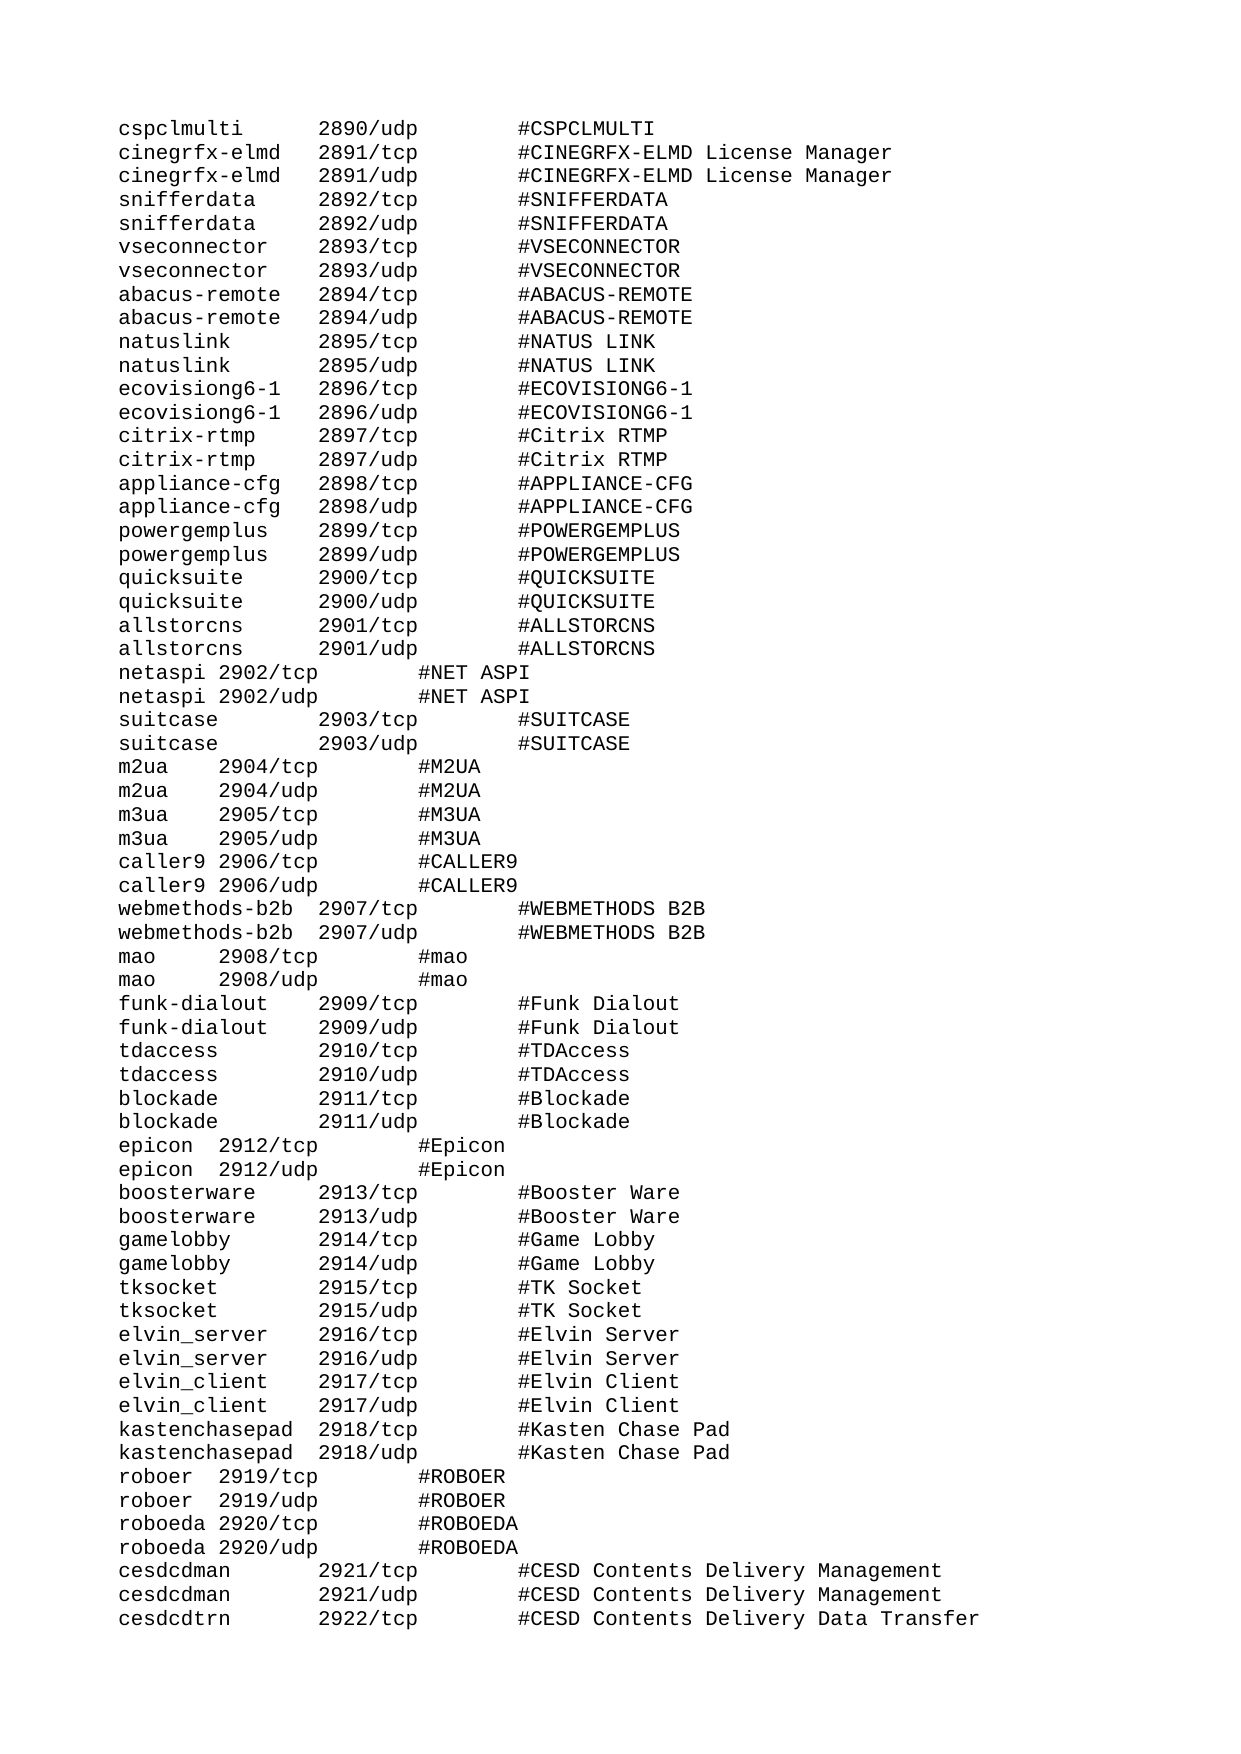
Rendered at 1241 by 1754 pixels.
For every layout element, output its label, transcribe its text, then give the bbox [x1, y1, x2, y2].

text elvin_client 2917/udp #Elvin Client [118, 1395, 1122, 1419]
text quicksuite 2900/tcp #QUICKSUITE [118, 567, 1122, 591]
text elvin_client 2917/tcp #Elvin Client [118, 1371, 1122, 1395]
text citrix-rtmp 2897/tcp #Citrix RTMP [118, 426, 1122, 449]
text tksocket 2915/udp #TK Socket [118, 1300, 1122, 1324]
text m3ua 2905/udp #M3UA [118, 827, 1122, 851]
text suitcase 2903/udp #SUITCASE [118, 733, 1122, 757]
text appliance-cfg 2898/udp #APPLIANCE-CFG [118, 496, 1122, 520]
text caller9 2906/udp #CALLER9 [118, 875, 1122, 898]
text natuslink 2895/udp #NATUS LINK [118, 354, 1122, 378]
text cesdcdman 2921/udp #CESD Contents Delivery Management [118, 1584, 1122, 1608]
text kastenchasepad 2918/tcp #Kasten Chase Pad [118, 1419, 1122, 1442]
text m2ua 2904/tcp #M2UA [118, 757, 1122, 780]
text kastenchasepad 2918/udp #Kasten Chase Pad [118, 1442, 1122, 1466]
text elvin_server 2916/udp #Elvin Server [118, 1348, 1122, 1371]
text ecovisiong6-1 2896/tcp #ECOVISIONG6-1 [118, 378, 1122, 402]
text boosterware 2913/udp #Booster Ware [118, 1206, 1122, 1229]
text netaspi 2902/tcp #NET ASPI [118, 662, 1122, 686]
text cesdcdman 2921/tcp #CESD Contents Delivery Management [118, 1561, 1122, 1584]
text caller9 2906/tcp #CALLER9 [118, 851, 1122, 875]
text m3ua 2905/tcp #M3UA [118, 804, 1122, 827]
text citrix-rtmp 2897/udp #Citrix RTMP [118, 449, 1122, 473]
text powergemplus 2899/udp #POWERGEMPLUS [118, 544, 1122, 567]
text natuslink 2895/tcp #NATUS LINK [118, 331, 1122, 354]
text funk-dialout 2909/tcp #Funk Dialout [118, 993, 1122, 1017]
text vseconnector 2893/tcp #VSECONNECTOR [118, 236, 1122, 260]
text roboeda 2920/tcp #ROBOEDA [118, 1513, 1122, 1537]
text snifferdata 2892/udp #SNIFFERDATA [118, 213, 1122, 236]
text roboer 2919/tcp #ROBOER [118, 1466, 1122, 1489]
text webmethods-b2b 2907/udp #WEBMETHODS B2B [118, 922, 1122, 946]
text abacus-remote 2894/tcp #ABACUS-REMOTE [118, 284, 1122, 307]
text m2ua 2904/udp #M2UA [118, 780, 1122, 804]
text roboeda 2920/udp #ROBOEDA [118, 1537, 1122, 1561]
text allstorcns 2901/tcp #ALLSTORCNS [118, 615, 1122, 638]
text blockade 2911/udp #Blockade [118, 1111, 1122, 1135]
text vseconnector 2893/udp #VSECONNECTOR [118, 260, 1122, 284]
text mao 2908/tcp #mao [118, 946, 1122, 969]
text snifferdata 2892/tcp #SNIFFERDATA [118, 189, 1122, 213]
text boosterware 2913/tcp #Booster Ware [118, 1182, 1122, 1206]
text tdaccess 2910/tcp #TDAccess [118, 1040, 1122, 1064]
text powergemplus 2899/tcp #POWERGEMPLUS [118, 520, 1122, 544]
text epicon 2912/tcp #Epicon [118, 1135, 1122, 1158]
text gamelobby 2914/udp #Game Lobby [118, 1253, 1122, 1277]
text tksocket 2915/tcp #TK Socket [118, 1277, 1122, 1300]
text netaspi 2902/udp #NET ASPI [118, 686, 1122, 709]
text elvin_server 2916/tcp #Elvin Server [118, 1324, 1122, 1348]
text blockade 2911/tcp #Blockade [118, 1088, 1122, 1111]
text quicksuite 2900/udp #QUICKSUITE [118, 591, 1122, 615]
text gamelobby 2914/tcp #Game Lobby [118, 1229, 1122, 1253]
text abacus-remote 2894/udp #ABACUS-REMOTE [118, 307, 1122, 331]
text mao 2908/udp #mao [118, 969, 1122, 993]
text cspclmulti 2890/udp #CSPCLMULTI [118, 118, 1122, 142]
text cinegrfx-elmd 2891/udp #CINEGRFX-ELMD License Manager [118, 165, 1122, 189]
text funk-dialout 2909/udp #Funk Dialout [118, 1017, 1122, 1040]
text cinegrfx-elmd 2891/tcp #CINEGRFX-ELMD License Manager [118, 142, 1122, 165]
text webmethods-b2b 2907/tcp #WEBMETHODS B2B [118, 898, 1122, 922]
text allstorcns 2901/udp #ALLSTORCNS [118, 638, 1122, 662]
text appliance-cfg 2898/tcp #APPLIANCE-CFG [118, 473, 1122, 496]
text suitcase 2903/tcp #SUITCASE [118, 709, 1122, 733]
text ecovisiong6-1 2896/udp #ECOVISIONG6-1 [118, 402, 1122, 426]
text tdaccess 2910/udp #TDAccess [118, 1064, 1122, 1088]
text cesdcdtrn 2922/tcp #CESD Contents Delivery Data Transfer [118, 1608, 1122, 1631]
text roboer 2919/udp #ROBOER [118, 1489, 1122, 1513]
text epicon 2912/udp #Epicon [118, 1158, 1122, 1182]
